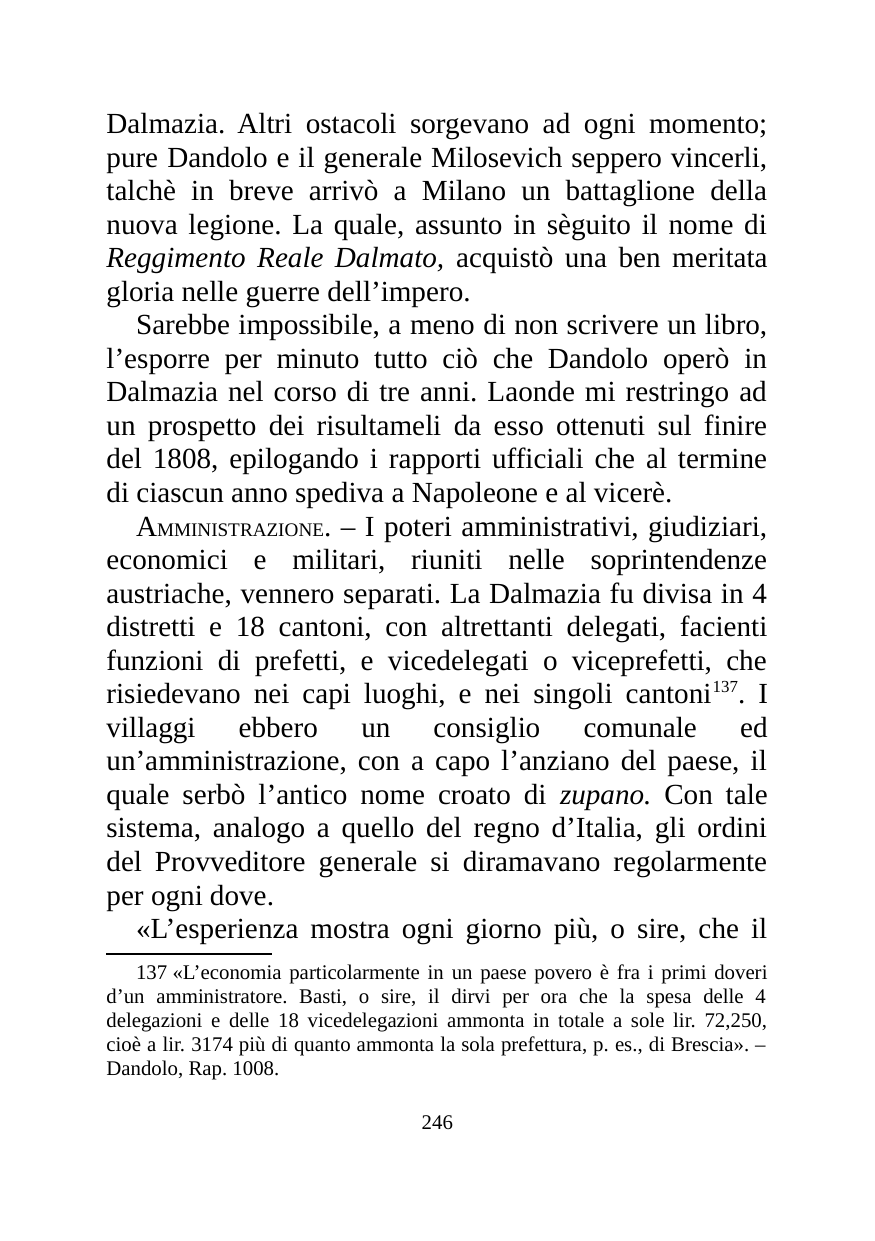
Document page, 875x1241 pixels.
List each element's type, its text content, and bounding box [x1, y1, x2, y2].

text Amministrazione. – I poteri amministrativi, giudiziari, economici e militari, riuniti nelle soprintendenze austriache, vennero separati. La Dalmazia fu divisa in 4 distretti e 18 cantoni, con altrettanti delegati, facienti funzioni di prefetti, e vicedelegati o viceprefetti, che risiedevano nei capi luoghi, e nei singoli cantoni. I villaggi ebbero un consiglio comunale ed un’amministrazione, con a capo l’anziano del paese, il quale serbò l’antico nome croato di zupano. Con tale sistema, analogo a quello del regno d’Italia, gli ordini del Provveditore generale si diramavano regolarmente per ogni dove. [106, 509, 768, 911]
text Dalmazia. Altri ostacoli sorgevano ad ogni momento; pure Dandolo e il generale Milosevich seppero vincerli, talchè in breve arrivò a Milano un battaglione della nuova legione. La quale, assunto in sèguito il nome di Reggimento Reale Dalmato, acquistò una ben meritata gloria nelle guerre dell’impero. [106, 106, 768, 307]
text Sarebbe impossibile, a meno di non scrivere un libro, l’esporre per minuto tutto ciò che Dandolo operò in Dalmazia nel corso di tre anni. Laonde mi restringo ad un prospetto dei risultameli da esso ottenuti sul finire del 1808, epilogando i rapporti ufficiali che al termine di ciascun anno spediva a Napoleone e al vicerè. [106, 307, 768, 509]
text «L’economia particolarmente in un paese povero è fra i primi doveri d’un amministratore. Basti, o sire, il dirvi per ora che la spesa delle 4 delegazioni e delle 18 vicedelegazioni ammonta in totale a sole lir. 72,250, cioè a lir. 3174 più di quanto ammonta la sola prefettura, p. es., di Brescia». – Dandolo, Rap. 1008. [106, 960, 768, 1080]
text «L’esperienza mostra ogni giorno più, o sire, che il [106, 911, 768, 945]
